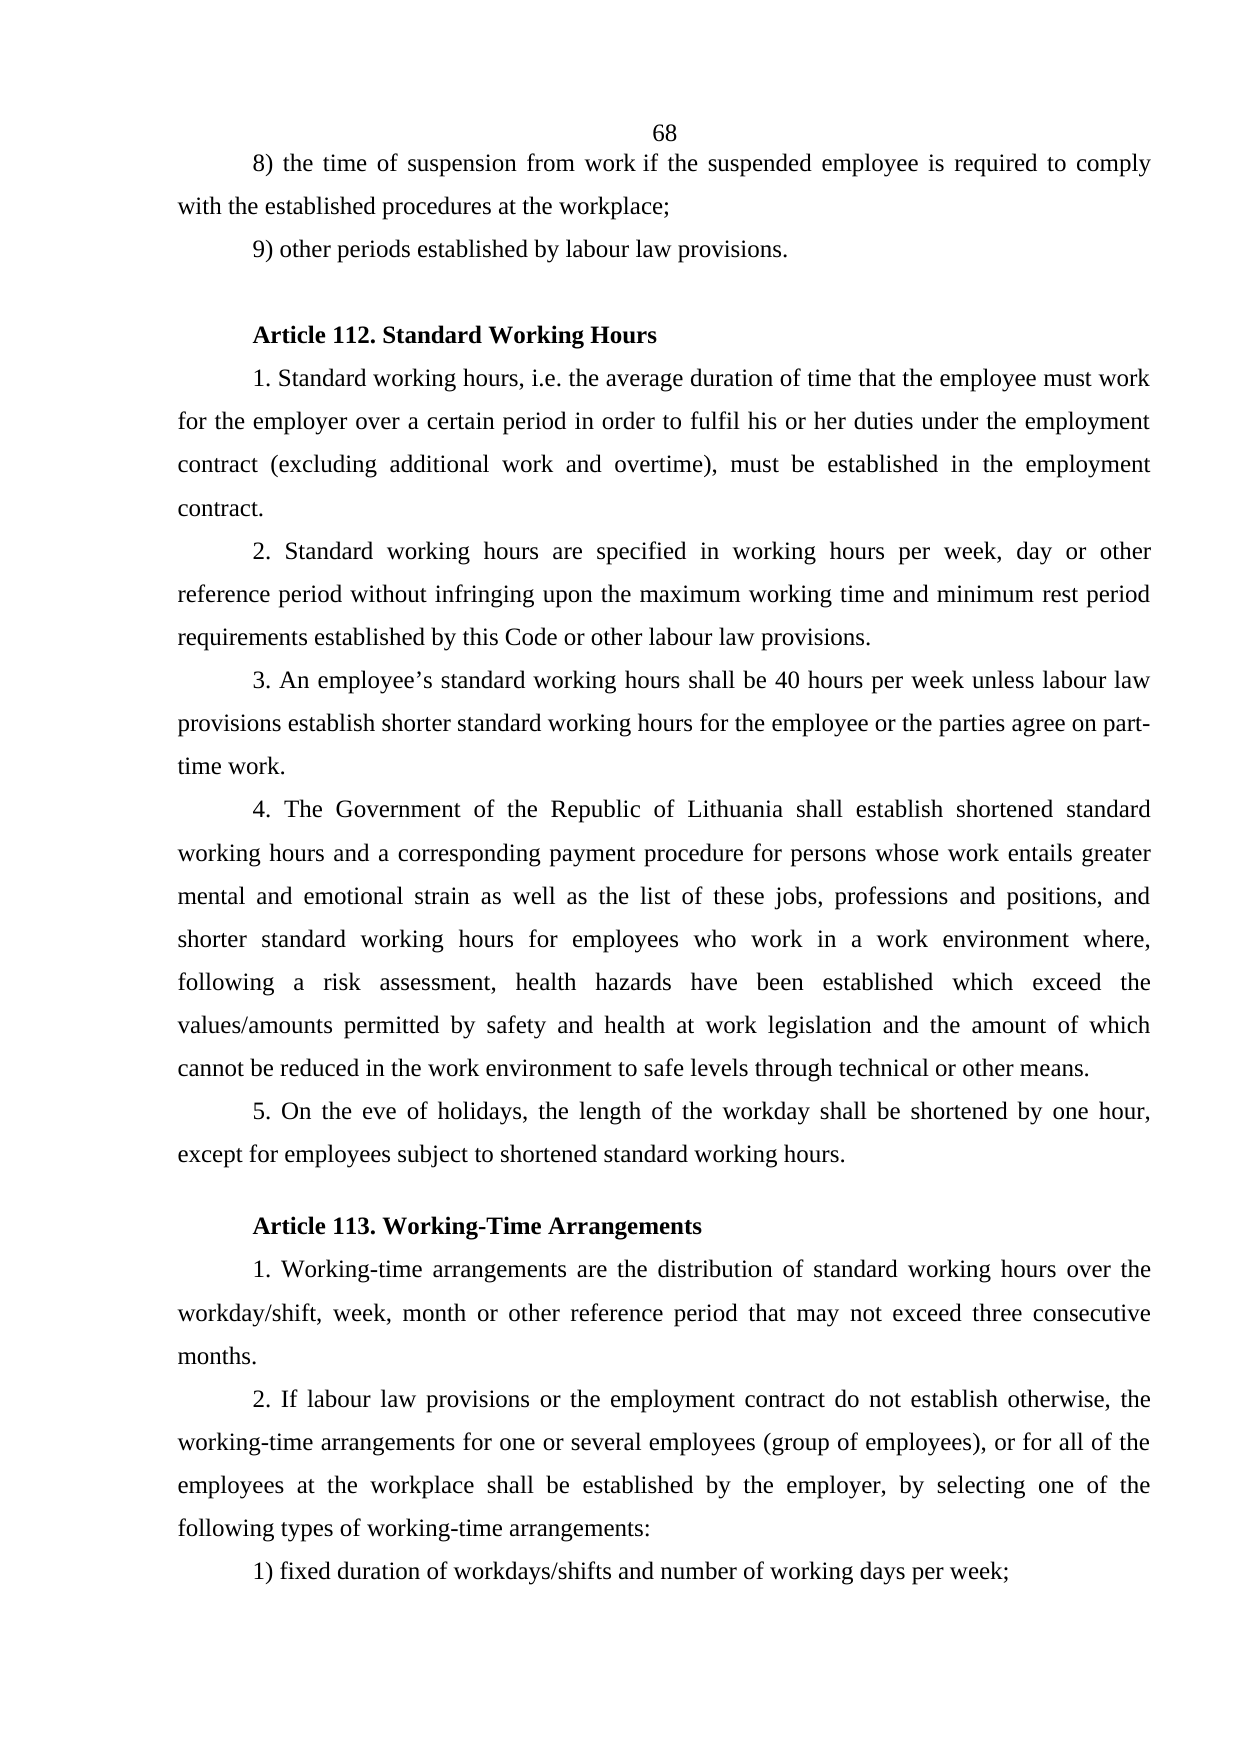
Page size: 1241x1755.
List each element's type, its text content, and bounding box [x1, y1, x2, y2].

text 2. If labour law provisions or the employment contract do not establish otherwise, the working-time arrangements for one or several employees (group of employees), or for all of the employees at the workplace shall be established by the employer, by selecting one of the following types of working-time arrangements: [177, 1384, 1152, 1542]
text 1) fixed duration of workdays/shifts and number of working days per week; [177, 1556, 1152, 1585]
text 4. The Government of the Republic of Lithuania shall establish shortened standard working hours and a corresponding payment procedure for persons whose work entails greater mental and emotional strain as well as the list of these jobs, professions and positions, and shorter standard working hours for employees who work in a work environment where, following a risk assessment, health hazards have been established which exceed the values/amounts permitted by safety and health at work legislation and the amount of which cannot be reduced in the work environment to safe levels through technical or other means. [177, 794, 1152, 1082]
text 9) other periods established by labour law provisions. [177, 234, 1152, 263]
text Article 112. Standard Working Hours [177, 320, 1152, 349]
text Article 113. Working-Time Arrangements [177, 1211, 1152, 1240]
text 8) the time of suspension from work if the suspended employee is required to comply with the established procedures at the workplace; [177, 148, 1152, 219]
text 1. Standard working hours, i.e. the average duration of time that the employee must work for the employer over a certain period in order to fulfil his or her duties under the employment contract (excluding additional work and overtime), must be established in the employment contract. [177, 363, 1152, 521]
text 5. On the eve of holidays, the length of the workday shall be shortened by one hour, except for employees subject to shortened standard working hours. [177, 1096, 1152, 1168]
text 2. Standard working hours are specified in working hours per week, day or other reference period without infringing upon the maximum working time and minimum rest period requirements established by this Code or other labour law provisions. [177, 536, 1152, 651]
text 1. Working-time arrangements are the distribution of standard working hours over the workday/shift, week, month or other reference period that may not exceed three consecutive months. [177, 1254, 1152, 1369]
text 3. An employee’s standard working hours shall be 40 hours per week unless labour law provisions establish shorter standard working hours for the employee or the parties agree on part-time work. [177, 665, 1152, 780]
